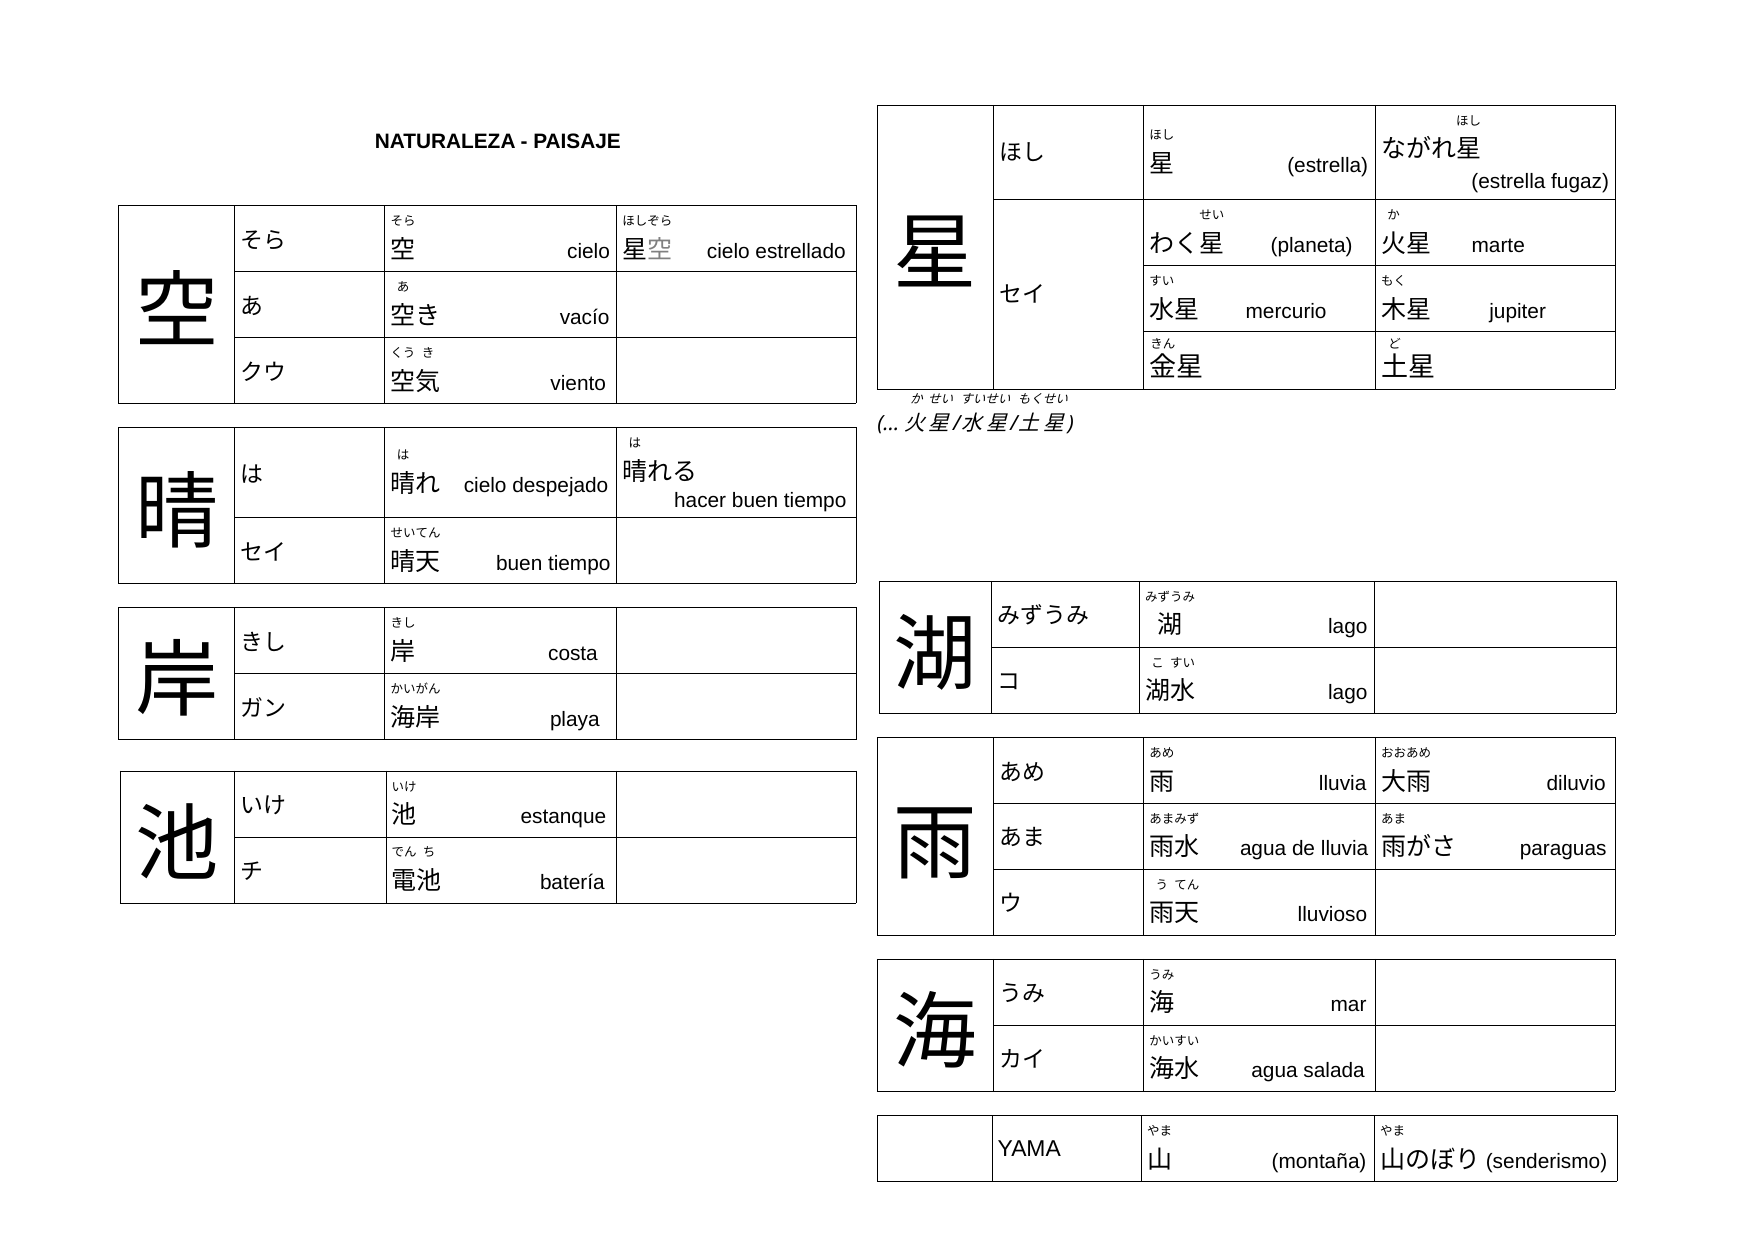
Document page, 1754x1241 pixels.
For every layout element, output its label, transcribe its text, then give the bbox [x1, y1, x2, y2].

table_header 池 [121, 772, 234, 903]
table_cell クウ [235, 338, 384, 403]
table_cell 水すい星 mercurio [1144, 266, 1375, 331]
table_header きし [235, 608, 384, 673]
table_header いけ [235, 772, 386, 837]
table_cell [1376, 1026, 1615, 1091]
table_header 海うみ mar [1144, 960, 1375, 1025]
table_header 空そら cielo [385, 206, 616, 271]
table_header 星ほし空ぞら cielo estrellado [617, 206, 856, 271]
table_header あめ [994, 738, 1143, 803]
table_header 星 [878, 106, 993, 388]
table_cell [617, 838, 856, 903]
table_header [1376, 960, 1615, 1025]
table_header 湖みずうみ lago [1140, 582, 1374, 647]
table_cell 火か星 marte [1376, 200, 1615, 265]
table_cell 湖こ水すい lago [1140, 648, 1374, 713]
table_cell ウ [994, 870, 1143, 935]
table_cell 雨あま水みず agua de lluvia [1144, 804, 1375, 869]
table_header 湖 [880, 582, 991, 713]
table_header 海 [878, 960, 993, 1091]
table_cell 雨あまがさ paraguas [1376, 804, 1615, 869]
table_header [617, 772, 856, 837]
table_cell あま [994, 804, 1143, 869]
table_header 晴はれる hacer buen tiempo [617, 428, 856, 517]
text (… 火か星せい/水すい星せい/土もく星せい) [877, 388, 1636, 437]
table_header 岸 [119, 608, 234, 739]
table_header 晴 [119, 428, 234, 583]
table_cell 海かい水すい agua salada [1144, 1026, 1375, 1091]
table_cell カイ [994, 1026, 1143, 1091]
table_header そら [235, 206, 384, 271]
table_header 大おお雨あめ diluvio [1376, 738, 1615, 803]
table_cell [617, 518, 856, 583]
table_cell あ [235, 272, 384, 337]
table_cell セイ [994, 200, 1143, 388]
table_header 岸きし costa [385, 608, 616, 673]
table_header 空 [119, 206, 234, 403]
table_cell 雨う天てん lluvioso [1144, 870, 1375, 935]
table_cell セイ [235, 518, 384, 583]
table_header YAMA [993, 1116, 1141, 1181]
table_header 星ほし (estrella) [1144, 106, 1375, 199]
table_header 雨あめ lluvia [1144, 738, 1375, 803]
text NATURALEZA - PAISAJE [118, 129, 877, 153]
table_cell コ [992, 648, 1139, 713]
table_header 晴はれ cielo despejado [385, 428, 616, 517]
table_cell 海かい岸がん playa [385, 674, 616, 739]
table_cell [1375, 648, 1616, 713]
table_header ながれ星ほし (estrella fugaz) [1376, 106, 1615, 199]
table_header [617, 608, 856, 673]
table_cell 電でん池ち batería [387, 838, 616, 903]
table_header は [235, 428, 384, 517]
table_cell チ [235, 838, 386, 903]
table_header 山やまのぼり (senderismo) [1375, 1116, 1617, 1181]
table_header [1375, 582, 1616, 647]
table_cell 晴せい天てん buen tiempo [385, 518, 616, 583]
table_cell [1376, 870, 1615, 935]
table_cell 金きん星 [1144, 332, 1375, 388]
table_header うみ [994, 960, 1143, 1025]
table_header 池いけ estanque [387, 772, 616, 837]
table_cell [617, 674, 856, 739]
table_cell ガン [235, 674, 384, 739]
table_cell 空くう気き viento [385, 338, 616, 403]
table_cell 空あき vacío [385, 272, 616, 337]
table_cell 土ど星 [1376, 332, 1615, 388]
table_header [878, 1116, 992, 1181]
table_cell [617, 338, 856, 403]
table_header 山やま (montaña) [1142, 1116, 1374, 1181]
table_header 雨 [878, 738, 993, 935]
table_header ほし [994, 106, 1143, 199]
table_cell 木もく星 jupiter [1376, 266, 1615, 331]
table_cell [617, 272, 856, 337]
table_header みずうみ [992, 582, 1139, 647]
table_cell わく星せい (planeta) [1144, 200, 1375, 265]
